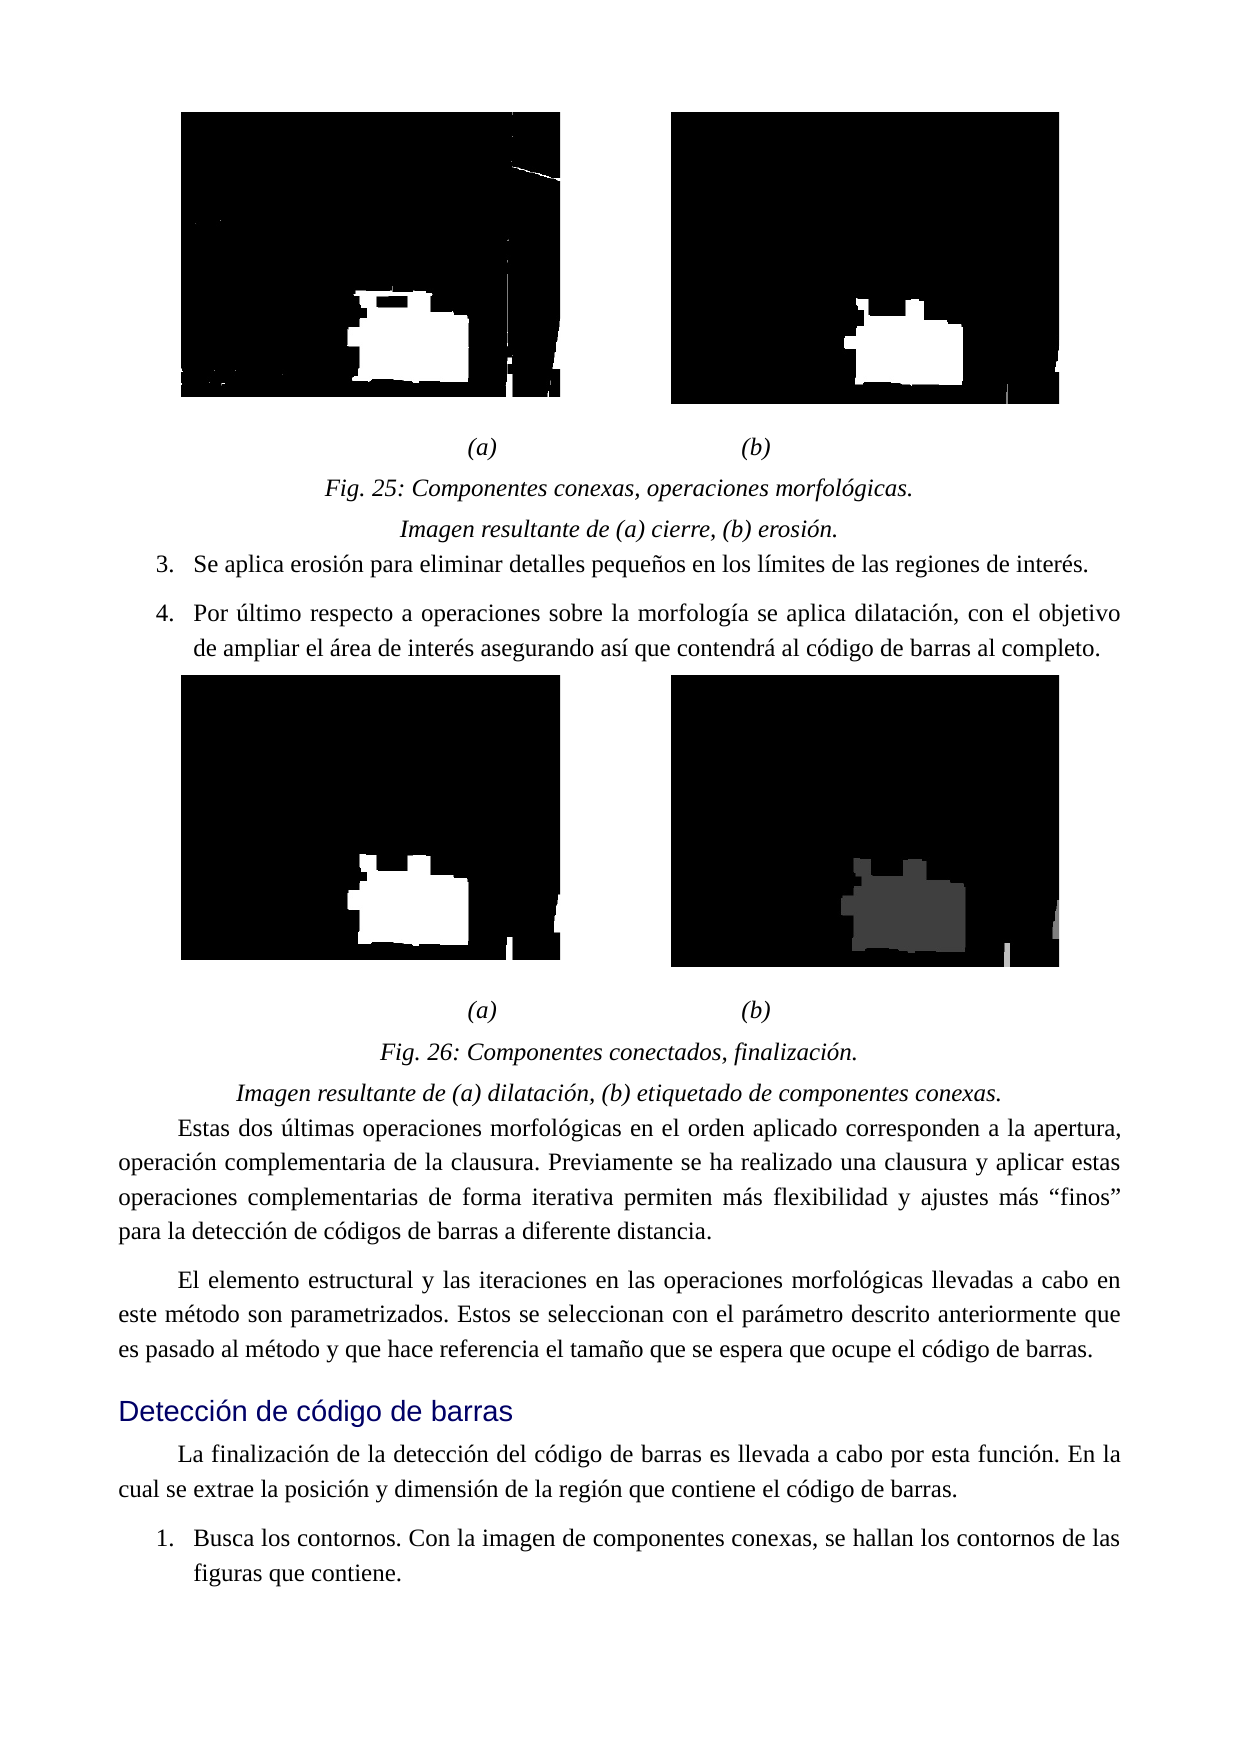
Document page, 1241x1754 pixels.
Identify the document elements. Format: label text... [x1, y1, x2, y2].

picture [181, 675, 561, 960]
text (a) (b) [181, 967, 1059, 1024]
list Fig. 25: Componentes conexas, operaciones morfológicas. [181, 473, 1059, 502]
list Imagen resultante de (a) cierre, (b) erosión. [181, 514, 1059, 543]
text La finalización de la detección del código de barras es llevada a cabo por esta función. En la cual se extrae la posición y dimensión de la región que contiene el código de barras. [118, 1439, 1122, 1503]
list Busca los contornos. Con la imagen de componentes conexas, se hallan los contornos de las figuras que contiene. [156, 1523, 1122, 1586]
list Por último respecto a operaciones sobre la morfología se aplica dilatación, con el objetivo de ampliar el área de interés asegurando así que contendrá al código de barras al completo. [156, 598, 1122, 661]
picture [671, 112, 1060, 404]
picture [671, 675, 1060, 967]
text Imagen resultante de (a) dilatación, (b) etiquetado de componentes conexas. [181, 1078, 1059, 1107]
text Estas dos últimas operaciones morfológicas en el orden aplicado corresponden a la apertura, operación complementaria de la clausura. Previamente se ha realizado una clausura y aplicar estas operaciones complementarias de forma iterativa permiten más flexibilidad y ajustes más “finos” para la detección de códigos de barras a diferente distancia. [118, 967, 1122, 1245]
text Fig. 26: Componentes conectados, finalización. [181, 1037, 1059, 1066]
picture [181, 112, 561, 397]
list (a) (b) [181, 404, 1059, 461]
list Se aplica erosión para eliminar detalles pequeños en los límites de las regiones de interés. [156, 404, 1122, 578]
subtitle Detección de código de barras [118, 1393, 1122, 1427]
text El elemento estructural y las iteraciones en las operaciones morfológicas llevadas a cabo en este método son parametrizados. Estos se seleccionan con el parámetro descrito anteriormente que es pasado al método y que hace referencia el tamaño que se espera que ocupe el código de barras. [118, 1265, 1122, 1363]
